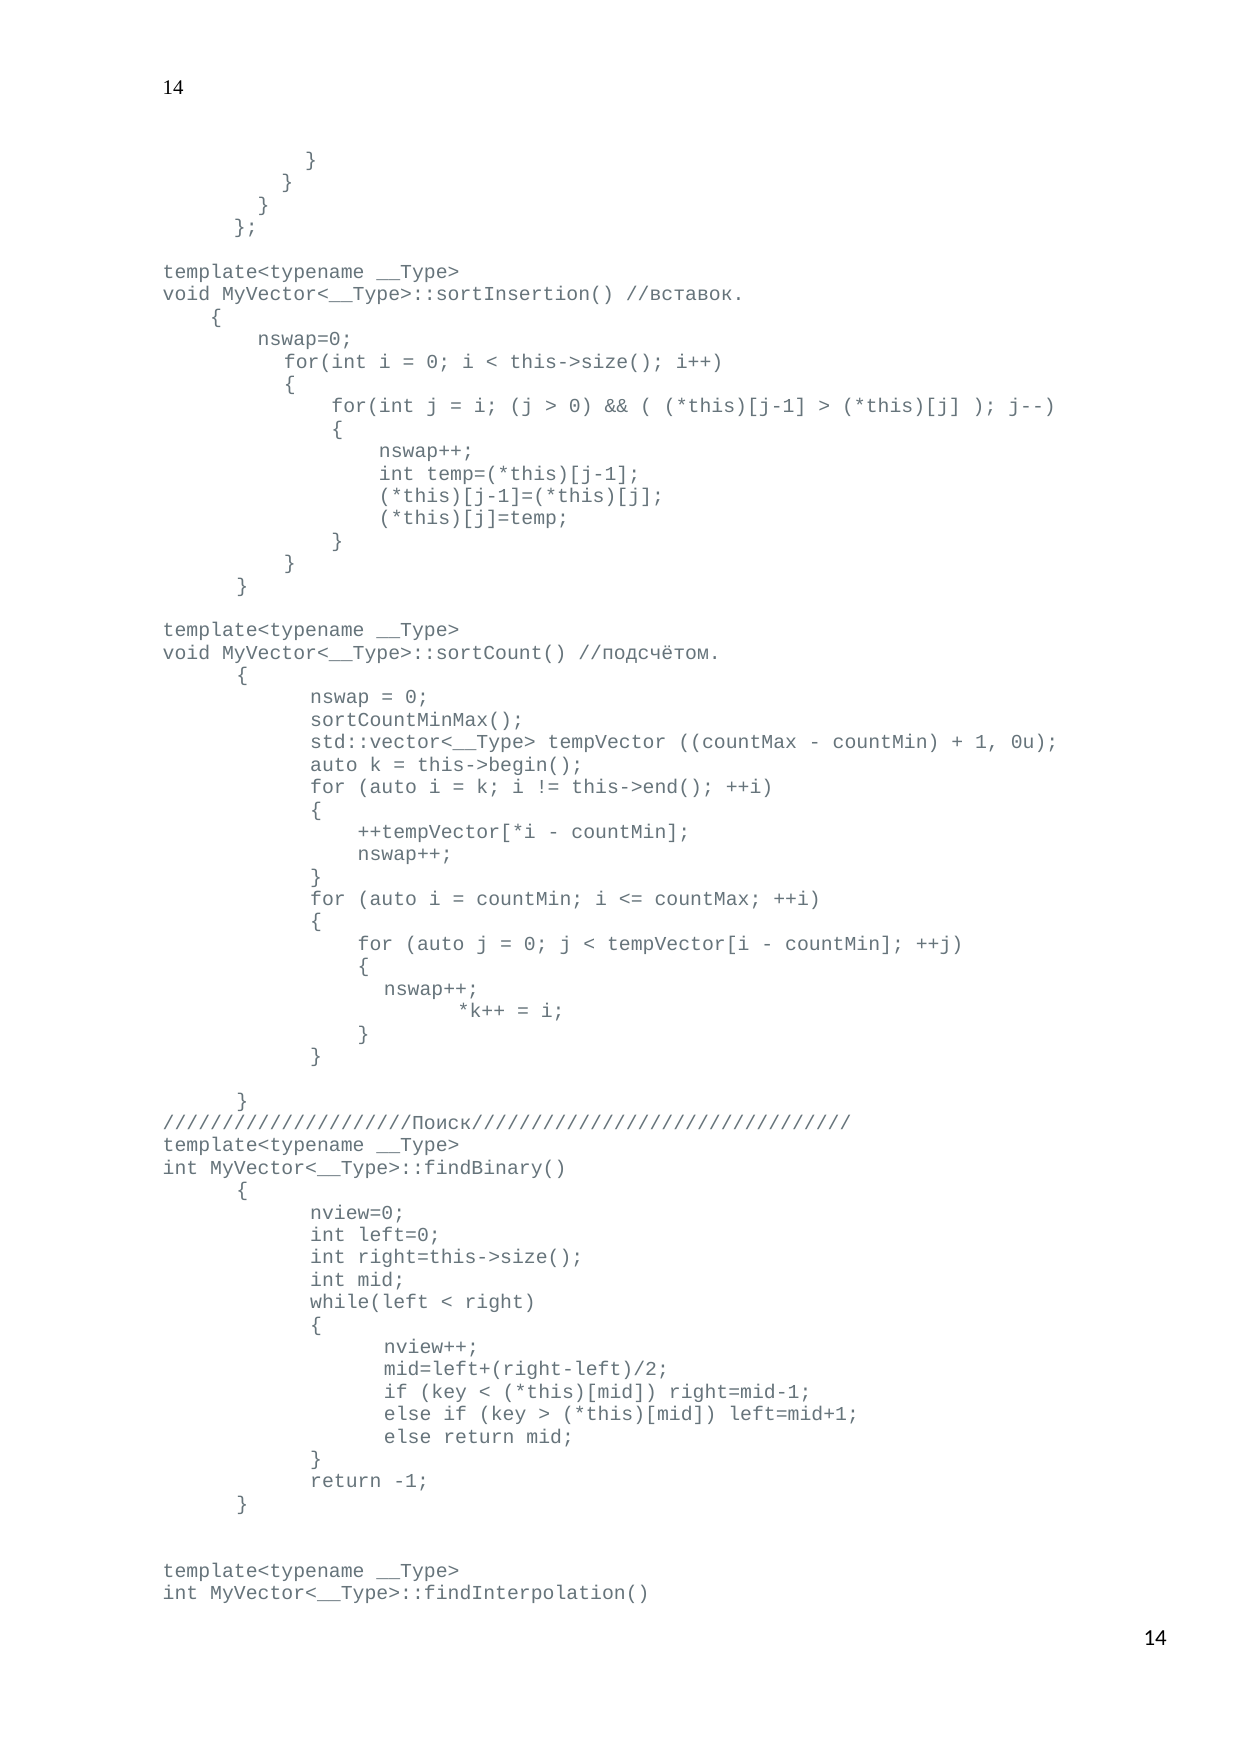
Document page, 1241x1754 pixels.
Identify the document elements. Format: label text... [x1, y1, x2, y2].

text template<typename __Type> [162, 262, 1166, 284]
text template<typename __Type> [162, 620, 1166, 643]
text if (key < (*this)[mid]) right=mid-1; [162, 1382, 1166, 1404]
text /////////////////////Поиск//////////////////////////////// [162, 1113, 1166, 1135]
text for(int i = 0; i < this->size(); i++) [162, 352, 1166, 374]
text } [162, 1046, 1166, 1068]
text (*this)[j-1]=(*this)[j]; [162, 486, 1166, 508]
text } [162, 531, 1166, 553]
text } [162, 150, 1166, 172]
text } [162, 172, 1166, 195]
text int MyVector<__Type>::findBinary() [162, 1158, 1166, 1180]
text nswap = 0; [162, 687, 1166, 710]
text else if (key > (*this)[mid]) left=mid+1; [162, 1404, 1166, 1427]
text (*this)[j]=temp; [162, 508, 1166, 531]
text nswap++; [162, 844, 1166, 867]
text else return mid; [162, 1427, 1166, 1449]
text } [162, 1449, 1166, 1471]
text { [162, 1314, 1166, 1337]
text void MyVector<__Type>::sortInsertion() //вставок. [162, 284, 1166, 307]
text for (auto j = 0; j < tempVector[i - countMin]; ++j) [162, 934, 1166, 956]
text nswap=0; [162, 329, 1166, 352]
text { [162, 956, 1166, 979]
text } [162, 1494, 1166, 1516]
text }; [162, 217, 1166, 239]
text return -1; [162, 1471, 1166, 1494]
text nswap++; [162, 979, 1166, 1001]
text template<typename __Type> [162, 1561, 1166, 1583]
text { [162, 1180, 1166, 1203]
text { [162, 665, 1166, 687]
text void MyVector<__Type>::sortCount() //подсчётом. [162, 643, 1166, 665]
text } [162, 867, 1166, 889]
text int MyVector<__Type>::findInterpolation() [162, 1583, 1166, 1606]
text nview=0; [162, 1203, 1166, 1225]
text nswap++; [162, 441, 1166, 463]
text nview++; [162, 1337, 1166, 1359]
text int left=0; [162, 1225, 1166, 1247]
text *k++ = i; [162, 1001, 1166, 1023]
text sortCountMinMax(); [162, 710, 1166, 732]
text int mid; [162, 1270, 1166, 1292]
text } [162, 195, 1166, 217]
text for (auto i = k; i != this->end(); ++i) [162, 777, 1166, 799]
text for (auto i = countMin; i <= countMax; ++i) [162, 889, 1166, 911]
text while(left < right) [162, 1292, 1166, 1314]
text for(int j = i; (j > 0) && ( (*this)[j-1] > (*this)[j] ); j--) [162, 396, 1166, 419]
text mid=left+(right-left)/2; [162, 1359, 1166, 1382]
text int right=this->size(); [162, 1247, 1166, 1270]
text { [162, 911, 1166, 934]
text auto k = this->begin(); [162, 755, 1166, 777]
text } [162, 1091, 1166, 1113]
text std::vector<__Type> tempVector ((countMax - countMin) + 1, 0u); [162, 732, 1166, 755]
text ++tempVector[*i - countMin]; [162, 822, 1166, 844]
text } [162, 576, 1166, 598]
text { [162, 307, 1166, 329]
text int temp=(*this)[j-1]; [162, 463, 1166, 486]
text } [162, 1023, 1166, 1046]
text } [162, 553, 1166, 576]
text { [162, 419, 1166, 441]
text template<typename __Type> [162, 1135, 1166, 1158]
text { [162, 799, 1166, 822]
text { [162, 374, 1166, 396]
